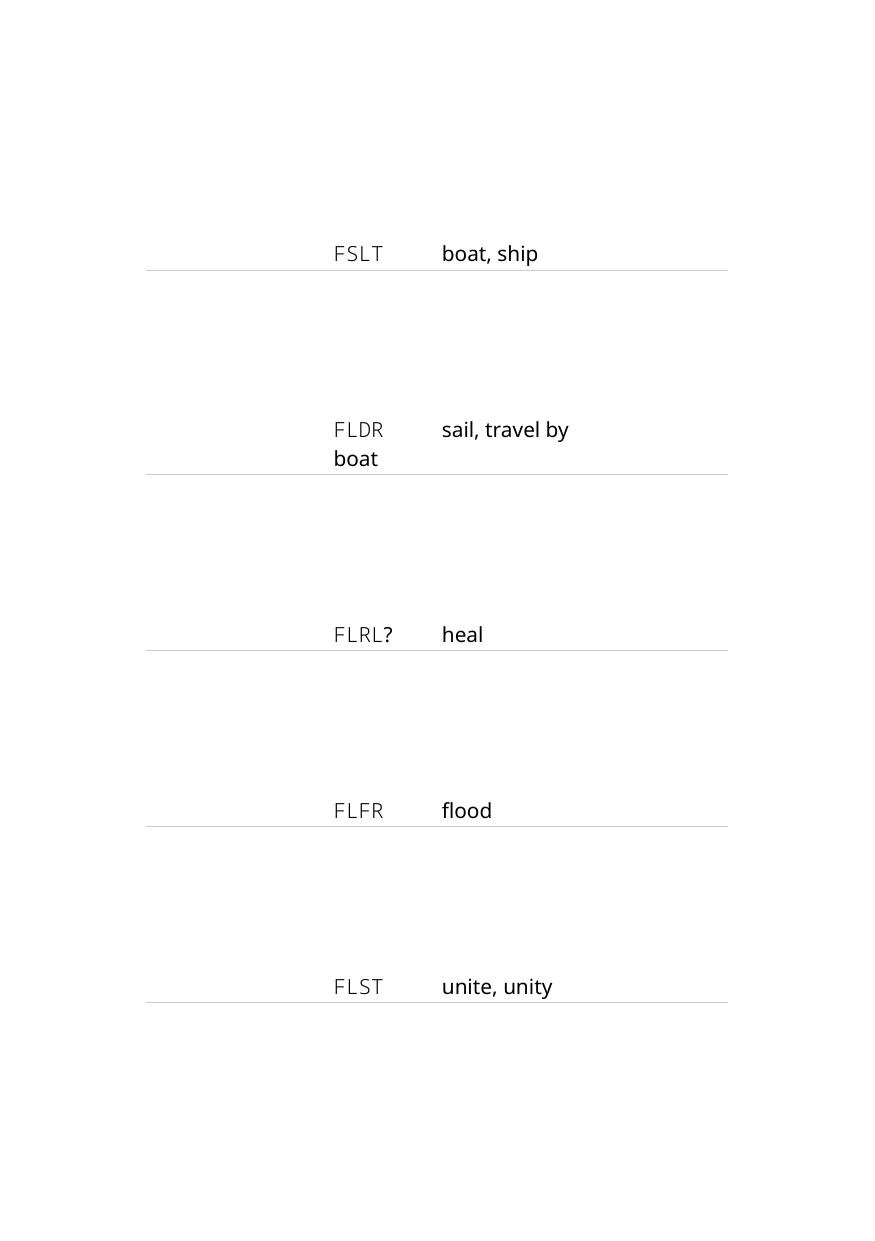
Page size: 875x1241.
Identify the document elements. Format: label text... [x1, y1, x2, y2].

text FLRL? heal [146, 475, 728, 650]
text FLDR sail, travel by boat [146, 271, 728, 474]
text FLFR flood [146, 651, 728, 826]
text FLST unite, unity [146, 827, 728, 1002]
text FSLT boat, ship [146, 94, 728, 270]
